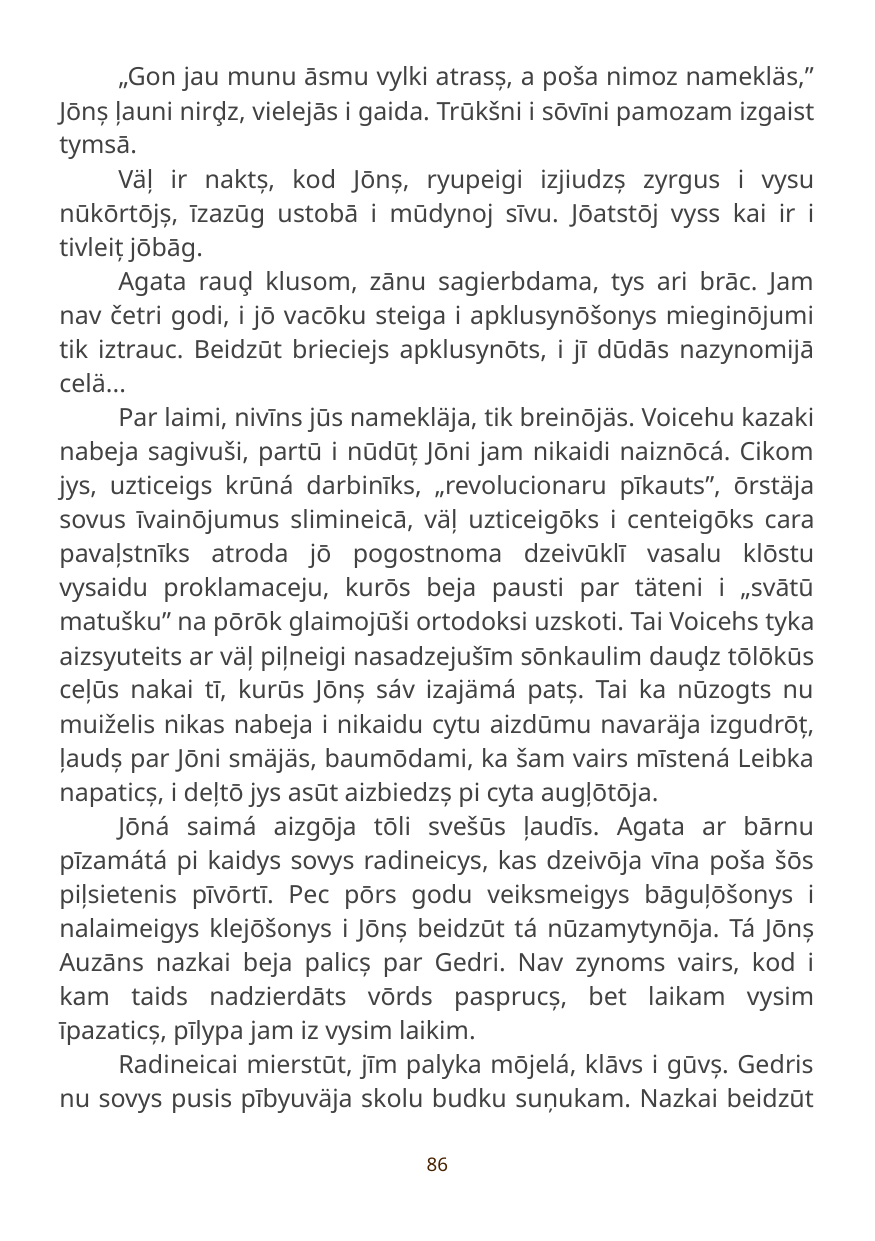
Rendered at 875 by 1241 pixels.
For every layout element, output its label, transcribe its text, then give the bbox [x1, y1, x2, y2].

text Agata rauḑ klusom, zānu sagierbdama, tys ari brāc. Jam nav četri godi, i jō vacōku steiga i apklusynōšonys mieginōjumi tik iztrauc. Beidzūt brieciejs apklusynōts, i jī dūdās nazynomijā celä... [59, 263, 815, 400]
text Radineicai mierstūt, jīm palyka mōjelá, klāvs i gūvș. Gedris nu sovys pusis pībyuväja skolu budku suņukam. Nazkai beidzūt [59, 1047, 815, 1115]
text Par laimi, nivīns jūs namekläja, tik breinōjäs. Voicehu kazaki nabeja sagivuši, partū i nūdūț Jōni jam nikaidi naiznōcá. Cikom jys, uzticeigs krūná darbinīks, „revolucionaru pīkauts”, ōrstäja sovus īvainōjumus slimineicā, väļ uzticeigōks i centeigōks cara pavaļstnīks atroda jō pogostnoma dzeivūklī vasalu klōstu vysaidu proklamaceju, kurōs beja pausti par täteni i „svātū matušku” na pōrōk glaimojūši ortodoksi uzskoti. Tai Voicehs tyka aizsyuteits ar väļ piļneigi nasadzejušīm sōnkaulim dauḑz tōlōkūs ceļūs nakai tī, kurūs Jōnș sáv izajämá patș. Tai ka nūzogts nu muiželis nikas nabeja i nikaidu cytu aizdūmu navaräja izgudrōț, ļaudș par Jōni smäjäs, baumōdami, ka šam vairs mīstená Leibka napaticș, i deļtō jys asūt aizbiedzș pi cyta augļōtōja. [59, 400, 815, 808]
text Väļ ir naktș, kod Jōnș, ryupeigi izjiudzș zyrgus i vysu nūkōrtōjș, īzazūg ustobā i mūdynoj sīvu. Jōatstōj vyss kai ir i tivleiț jōbāg. [59, 161, 815, 263]
text „Gon jau munu āsmu vylki atrasș, a poša nimoz namekläs,” Jōnș ļauni nirḑz, vielejās i gaida. Trūkšni i sōvīni pamozam izgaist tymsā. [59, 59, 815, 161]
text Jōná saimá aizgōja tōli svešūs ļaudīs. Agata ar bārnu pīzamátá pi kaidys sovys radineicys, kas dzeivōja vīna poša šōs piļsietenis pīvōrtī. Pec pōrs godu veiksmeigys bāguļōšonys i nalaimeigys klejōšonys i Jōnș beidzūt tá nūzamytynōja. Tá Jōnș Auzāns nazkai beja palicș par Gedri. Nav zynoms vairs, kod i kam taids nadzierdāts vōrds pasprucș, bet laikam vysim īpazaticș, pīlypa jam iz vysim laikim. [59, 808, 815, 1047]
